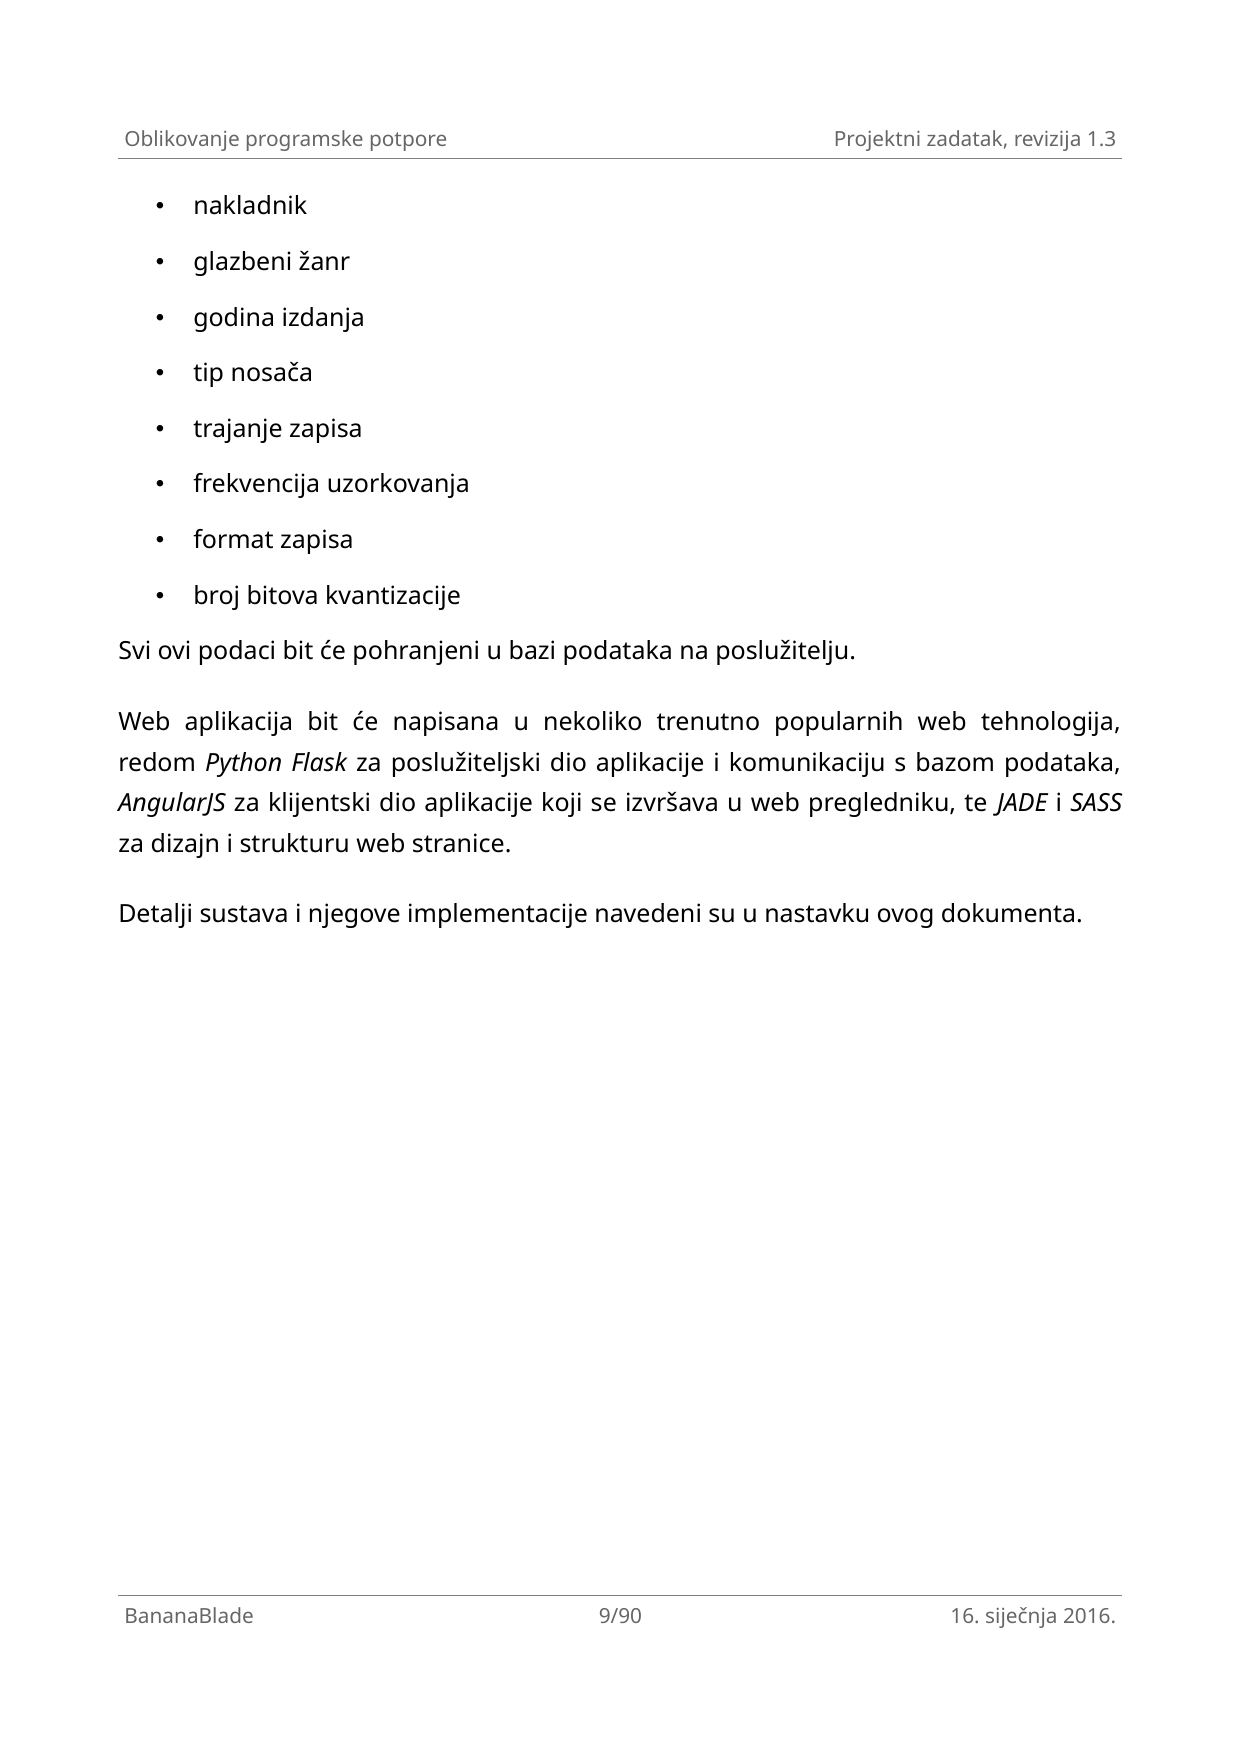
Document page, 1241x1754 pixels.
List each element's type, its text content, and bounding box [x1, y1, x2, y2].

list format zapisa [156, 522, 1122, 556]
list godina izdanja [156, 299, 1122, 333]
list trajanje zapisa [156, 411, 1122, 444]
list glazbeni žanr [156, 244, 1122, 278]
text Svi ovi podaci bit će pohranjeni u bazi podataka na poslužitelju. [118, 633, 1122, 667]
text Detalji sustava i njegove implementacije navedeni su u nastavku ovog dokumenta. [118, 896, 1122, 930]
text Web aplikacija bit će napisana u nekoliko trenutno popularnih web tehnologija, redom Python Flask za poslužiteljski dio aplikacije i komunikaciju s bazom podataka, AngularJS za klijentski dio aplikacije koji se izvršava u web pregledniku, te JADE i SASS za dizajn i strukturu web stranice. [118, 703, 1122, 860]
list tip nosača [156, 355, 1122, 389]
list frekvencija uzorkovanja [156, 466, 1122, 500]
list broj bitova kvantizacije [156, 577, 1122, 611]
list nakladnik [156, 188, 1122, 222]
